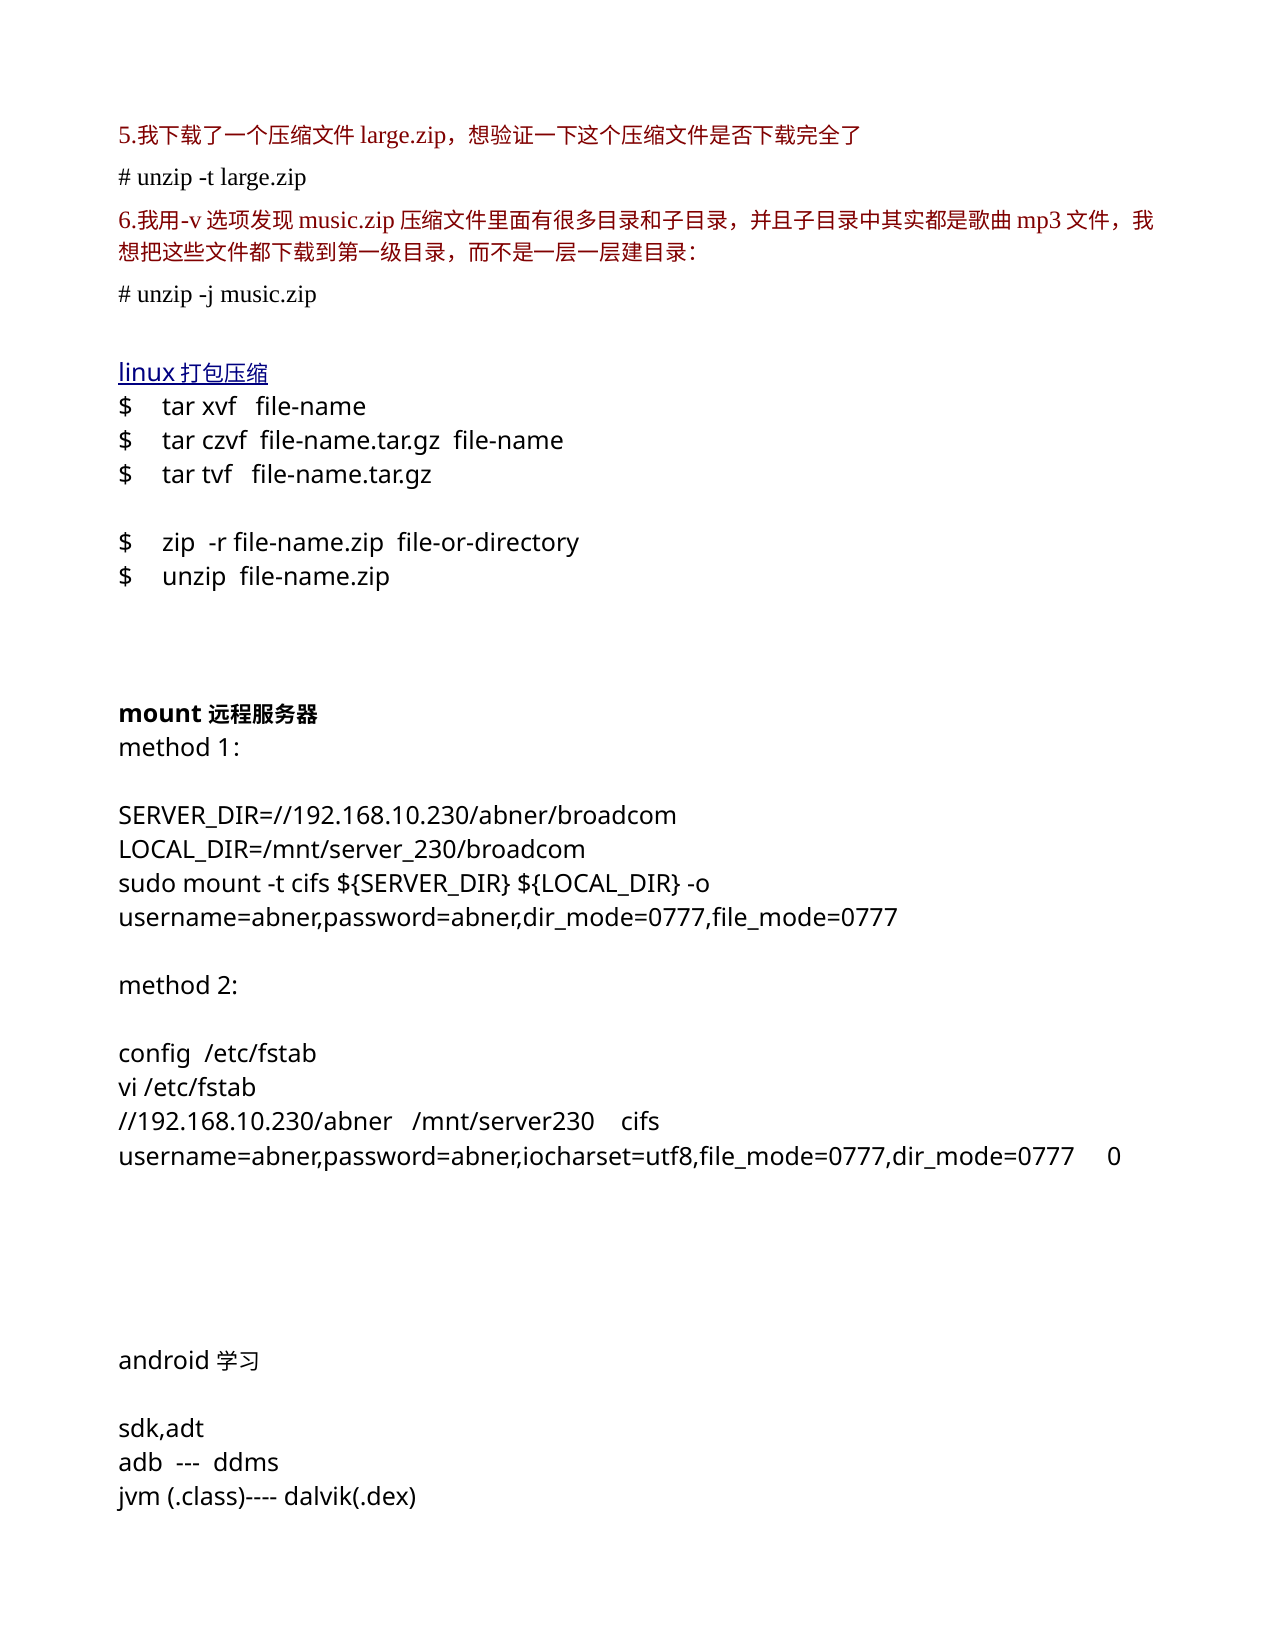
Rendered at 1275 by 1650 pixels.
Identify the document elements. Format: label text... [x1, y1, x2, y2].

text method 2: [118, 968, 1157, 1002]
text $ tar xvf file-name [118, 389, 1157, 423]
text $ tar tvf file-name.tar.gz [118, 457, 1157, 491]
text $ tar czvf file-name.tar.gz file-name [118, 423, 1157, 457]
text mount 远程服务器 [118, 695, 1157, 729]
text method 1： [118, 729, 1157, 763]
text # unzip -t large.zip [118, 162, 1157, 191]
text config /etc/fstab [118, 1036, 1157, 1070]
text SERVER_DIR=//192.168.10.230/abner/broadcom [118, 797, 1157, 832]
text jvm (.class)---- dalvik(.dex) [118, 1479, 1157, 1513]
text sudo mount -t cifs ${SERVER_DIR} ${LOCAL_DIR} -o username=abner,password=abner,dir_mode=0777,file_mode=0777 [118, 866, 1157, 934]
text linux打包压缩 [118, 355, 1157, 389]
text 6.我用-v选项发现music.zip压缩文件里面有很多目录和子目录，并且子目录中其实都是歌曲mp3文件，我想把这些文件都下载到第一级目录，而不是一层一层建目录： [118, 203, 1157, 267]
text # unzip -j music.zip [118, 279, 1157, 308]
text LOCAL_DIR=/mnt/server_230/broadcom [118, 832, 1157, 866]
text $ zip -r file-name.zip file-or-directory [118, 525, 1157, 559]
text //192.168.10.230/abner /mnt/server230 cifs username=abner,password=abner,iocharset=utf8,file_mode=0777,dir_mode=0777 0 [118, 1104, 1157, 1172]
text android 学习 [118, 1342, 1157, 1377]
text vi /etc/fstab [118, 1070, 1157, 1104]
text adb --- ddms [118, 1445, 1157, 1479]
text 5.我下载了一个压缩文件large.zip，想验证一下这个压缩文件是否下载完全了 [118, 118, 1157, 150]
text sdk,adt [118, 1411, 1157, 1445]
text $ unzip file-name.zip [118, 559, 1157, 593]
